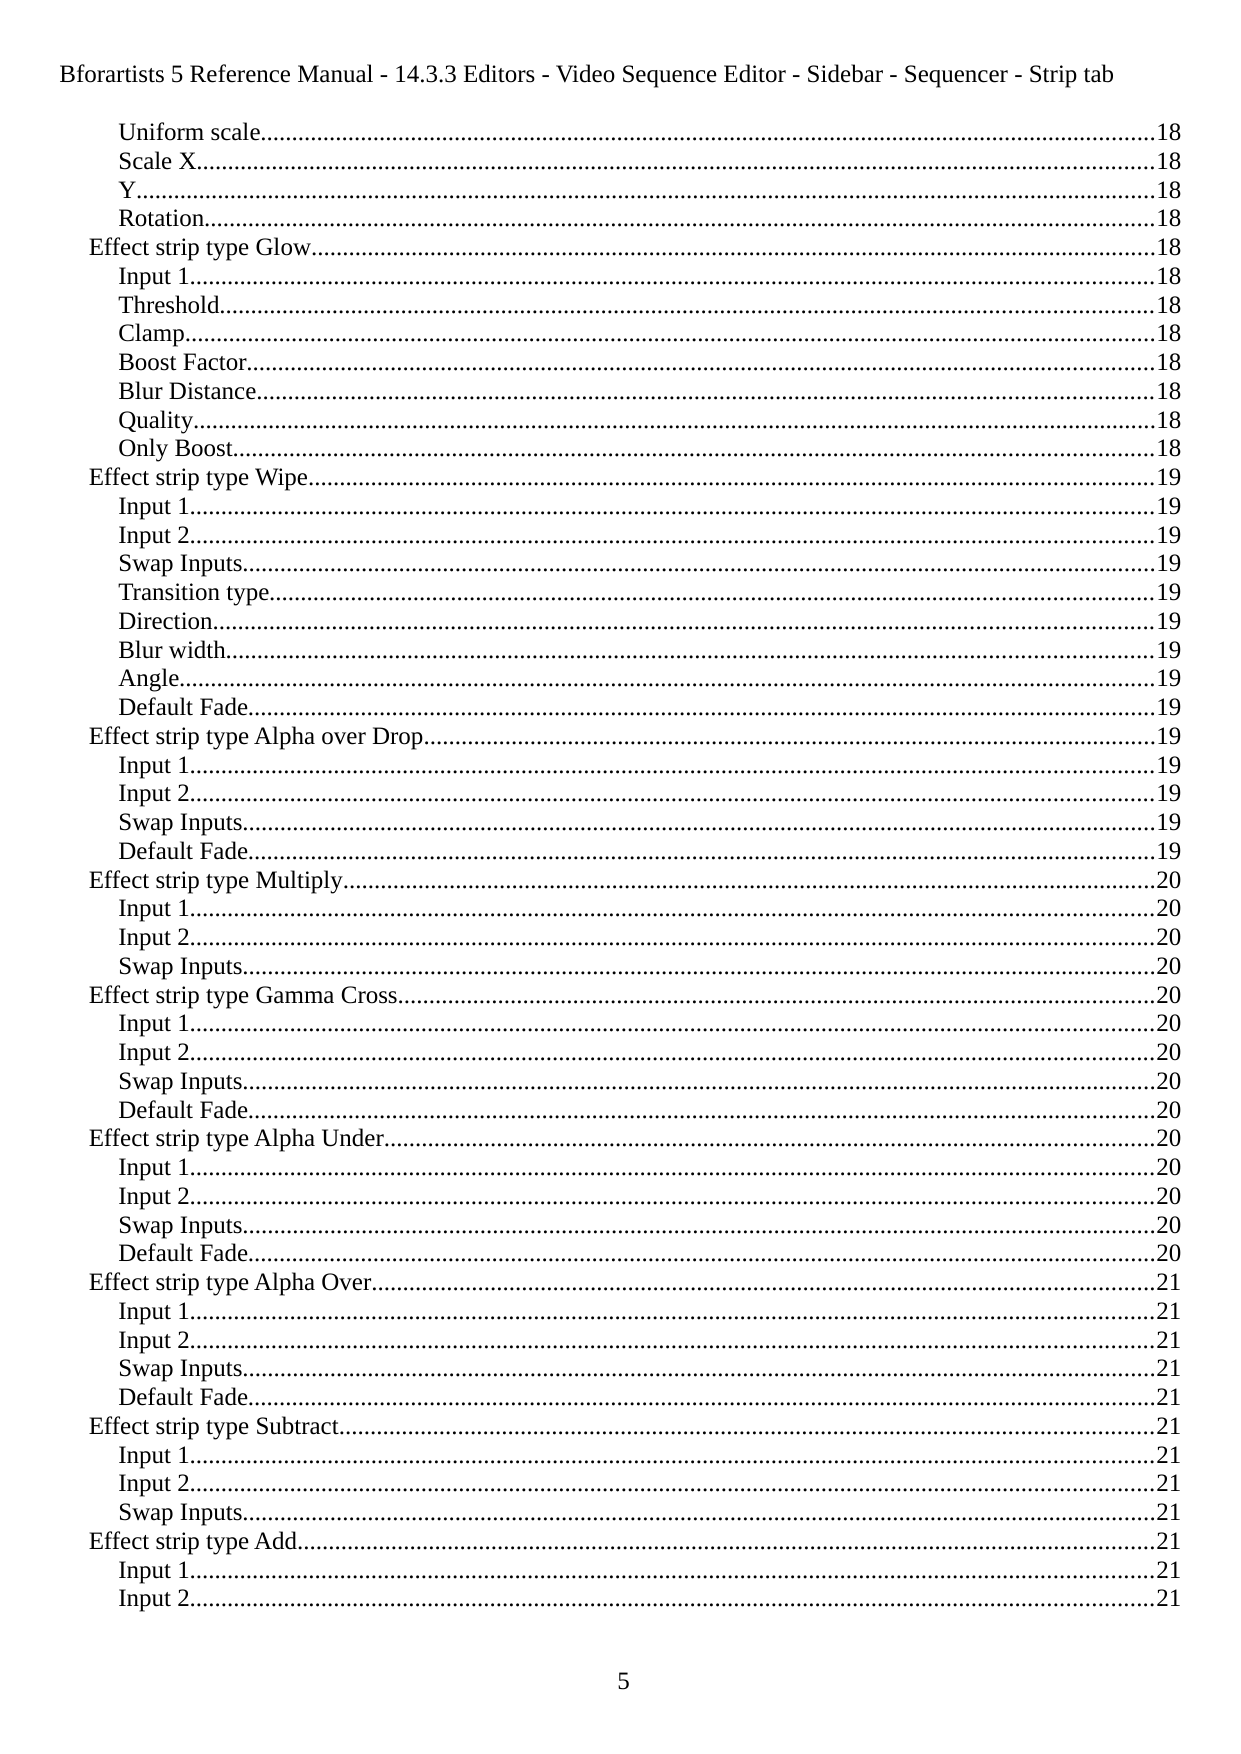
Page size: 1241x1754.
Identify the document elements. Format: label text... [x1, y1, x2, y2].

text Input 1 19 [118, 491, 1181, 520]
text Effect strip type Subtract 21 [88, 1411, 1181, 1440]
text Default Fade 20 [118, 1238, 1181, 1267]
text Y 18 [118, 175, 1181, 203]
text Swap Inputs 20 [118, 951, 1181, 980]
text Input 1 20 [118, 1008, 1181, 1037]
text Boost Factor 18 [118, 347, 1181, 376]
text Swap Inputs 21 [118, 1353, 1181, 1382]
text Input 1 21 [118, 1555, 1181, 1583]
text Only Boost 18 [118, 433, 1181, 462]
text Input 2 20 [118, 1037, 1181, 1066]
text Swap Inputs 20 [118, 1066, 1181, 1095]
text Default Fade 19 [118, 836, 1181, 865]
text Default Fade 20 [118, 1095, 1181, 1123]
text Input 2 21 [118, 1325, 1181, 1353]
text Effect strip type Glow 18 [88, 232, 1181, 261]
text Input 1 21 [118, 1440, 1181, 1468]
text Input 2 21 [118, 1468, 1181, 1497]
text Input 1 20 [118, 1152, 1181, 1181]
text Effect strip type Alpha Over 21 [88, 1267, 1181, 1296]
text Uniform scale 18 [118, 117, 1181, 146]
text Default Fade 21 [118, 1382, 1181, 1411]
text Input 1 20 [118, 893, 1181, 922]
text Input 1 18 [118, 261, 1181, 290]
text Effect strip type Alpha Under 20 [88, 1123, 1181, 1152]
text Input 1 19 [118, 750, 1181, 778]
text Input 2 20 [118, 1181, 1181, 1210]
text Swap Inputs 20 [118, 1210, 1181, 1238]
text Direction 19 [118, 606, 1181, 635]
text Swap Inputs 19 [118, 548, 1181, 577]
text Effect strip type Wipe 19 [88, 462, 1181, 491]
text Blur Distance 18 [118, 376, 1181, 405]
text Rotation 18 [118, 203, 1181, 232]
text Effect strip type Gamma Cross 20 [88, 980, 1181, 1008]
text Blur width 19 [118, 635, 1181, 663]
text Input 1 21 [118, 1296, 1181, 1325]
text Quality 18 [118, 405, 1181, 433]
text Clamp 18 [118, 318, 1181, 347]
text Scale X 18 [118, 146, 1181, 175]
text Effect strip type Add 21 [88, 1526, 1181, 1555]
text Input 2 19 [118, 778, 1181, 807]
text Effect strip type Multiply 20 [88, 865, 1181, 893]
text Angle 19 [118, 663, 1181, 692]
text Input 2 19 [118, 520, 1181, 548]
text Effect strip type Alpha over Drop 19 [88, 721, 1181, 750]
text Swap Inputs 19 [118, 807, 1181, 836]
text Input 2 20 [118, 922, 1181, 951]
text Swap Inputs 21 [118, 1497, 1181, 1526]
text Threshold 18 [118, 290, 1181, 318]
text Input 2 21 [118, 1583, 1181, 1612]
text Transition type 19 [118, 577, 1181, 606]
text Default Fade 19 [118, 692, 1181, 721]
